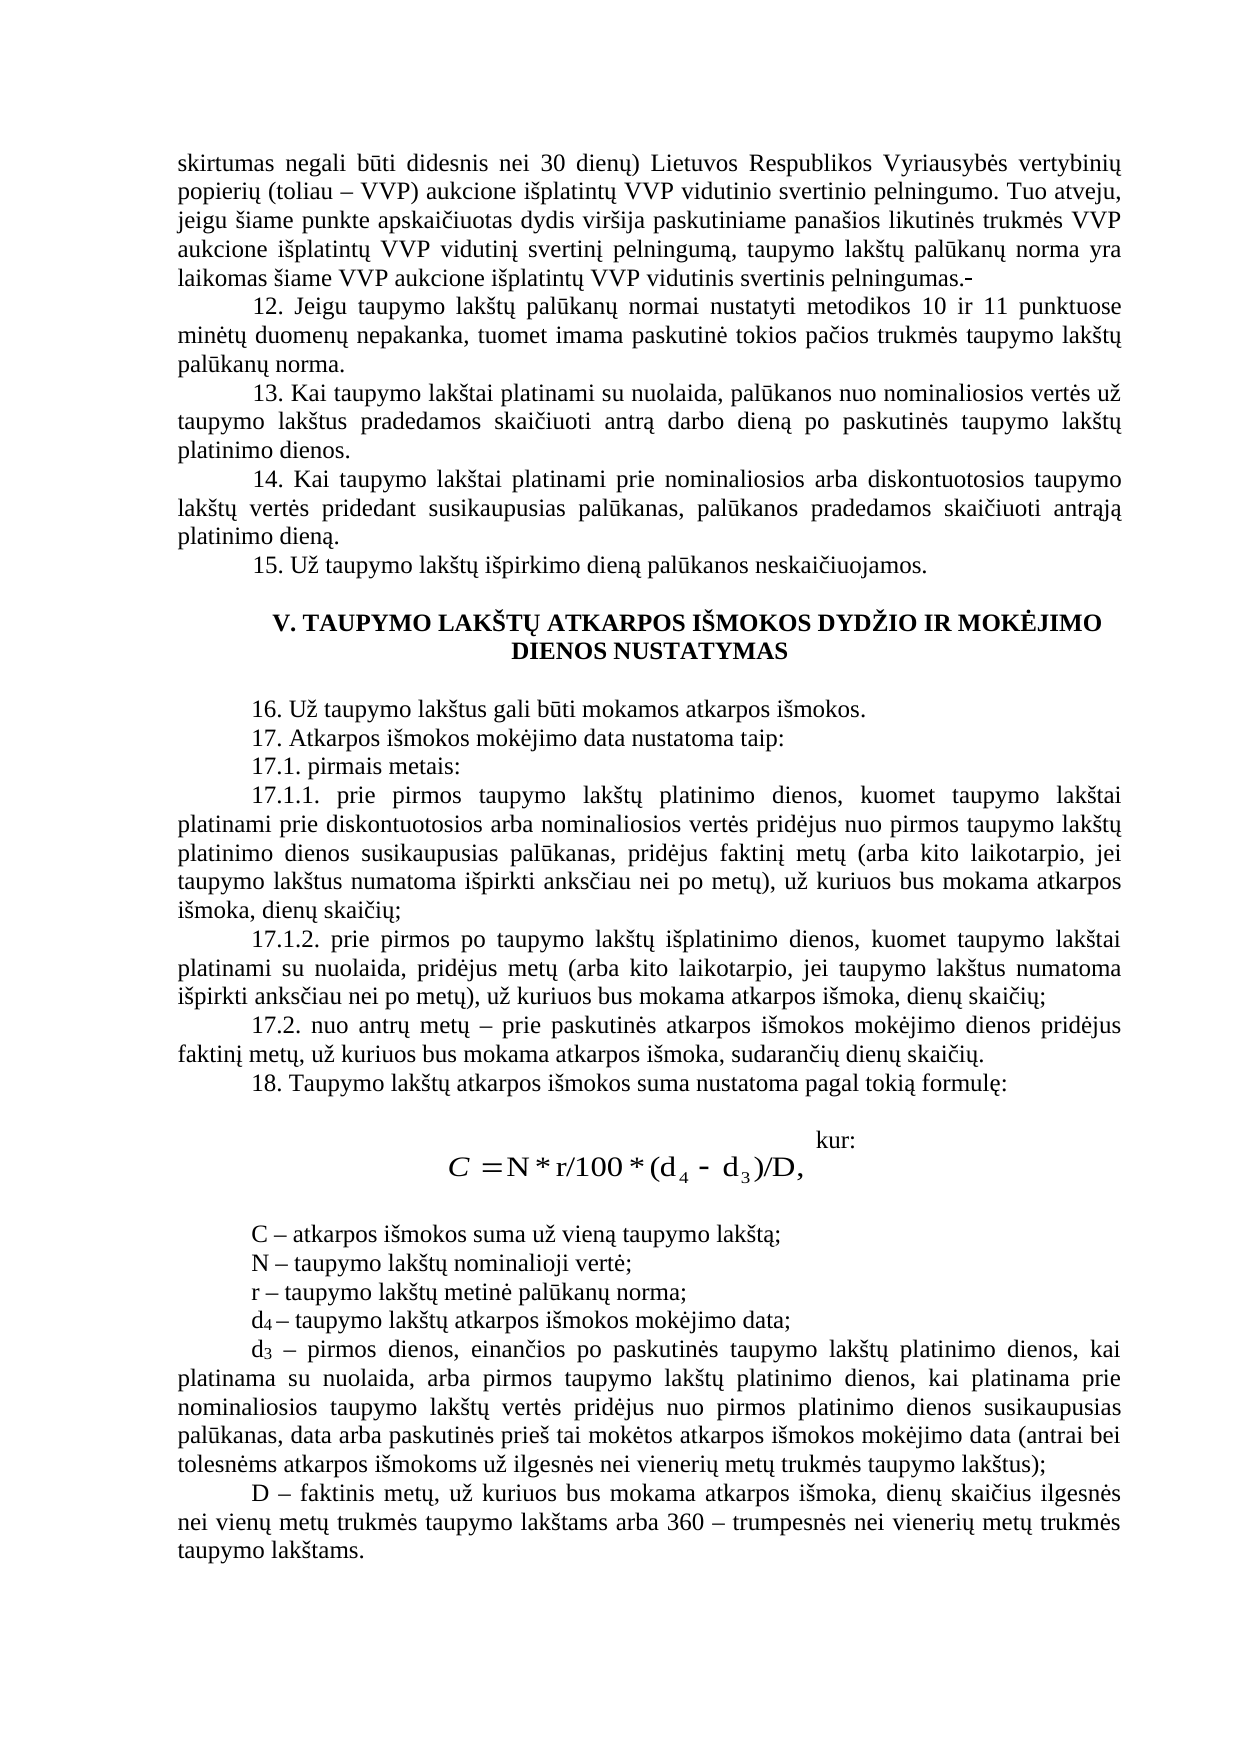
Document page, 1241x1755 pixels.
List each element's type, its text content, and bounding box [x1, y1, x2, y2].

text C – atkarpos išmokos suma už vieną taupymo lakštą; [177, 1219, 1122, 1248]
text r – taupymo lakštų metinė palūkanų norma; [177, 1277, 1122, 1306]
text 17. Atkarpos išmokos mokėjimo data nustatoma taip: [177, 723, 1122, 751]
text N – taupymo lakštų nominalioji vertė; [177, 1248, 1122, 1277]
text d4 – taupymo lakštų atkarpos išmokos mokėjimo data; [177, 1306, 1122, 1334]
text 16. Už taupymo lakštus gali būti mokamos atkarpos išmokos. [177, 694, 1122, 723]
text 14. Kai taupymo lakštai platinami prie nominaliosios arba diskontuotosios taupymo lakštų vertės pridedant susikaupusias palūkanas, palūkanos pradedamos skaičiuoti antrąją platinimo dieną. [177, 464, 1122, 550]
text 17.1. pirmais metais: [177, 751, 1122, 780]
text skirtumas negali būti didesnis nei 30 dienų) Lietuvos Respublikos Vyriausybės vertybinių popierių (toliau – VVP) aukcione išplatintų VVP vidutinio svertinio pelningumo. Tuo atveju, jeigu šiame punkte apskaičiuotas dydis viršija paskutiniame panašios likutinės trukmės VVP aukcione išplatintų VVP vidutinį svertinį pelningumą, taupymo lakštų palūkanų norma yra laikomas šiame VVP aukcione išplatintų VVP vidutinis svertinis pelningumas. [177, 148, 1122, 291]
text 17.2. nuo antrų metų – prie paskutinės atkarpos išmokos mokėjimo dienos pridėjus faktinį metų, už kuriuos bus mokama atkarpos išmoka, sudarančių dienų skaičių. [177, 1010, 1122, 1068]
text 17.1.1. prie pirmos taupymo lakštų platinimo dienos, kuomet taupymo lakštai platinami prie diskontuotosios arba nominaliosios vertės pridėjus nuo pirmos taupymo lakštų platinimo dienos susikaupusias palūkanas, pridėjus faktinį metų (arba kito laikotarpio, jei taupymo lakštus numatoma išpirkti anksčiau nei po metų), už kuriuos bus mokama atkarpos išmoka, dienų skaičių; [177, 780, 1122, 924]
text D – faktinis metų, už kuriuos bus mokama atkarpos išmoka, dienų skaičius ilgesnės nei vienų metų trukmės taupymo lakštams arba 360 – trumpesnės nei vienerių metų trukmės taupymo lakštams. [177, 1478, 1122, 1564]
text 18. Taupymo lakštų atkarpos išmokos suma nustatoma pagal tokią formulę: [177, 1068, 1122, 1096]
text d3 – pirmos dienos, einančios po paskutinės taupymo lakštų platinimo dienos, kai platinama su nuolaida, arba pirmos taupymo lakštų platinimo dienos, kai platinama prie nominaliosios taupymo lakštų vertės pridėjus nuo pirmos platinimo dienos susikaupusias palūkanas, data arba paskutinės prieš tai mokėtos atkarpos išmokos mokėjimo data (antrai bei tolesnėms atkarpos išmokoms už ilgesnės nei vienerių metų trukmės taupymo lakštus); [177, 1334, 1122, 1478]
text V. TAUPYMO LAKŠTŲ ATKARPOS IŠMOKOS DYDŽIO IR MOKĖJIMO DIENOS NUSTATYMAS [177, 608, 1122, 665]
text 12. Jeigu taupymo lakštų palūkanų normai nustatyti metodikos 10 ir 11 punktuose minėtų duomenų nepakanka, tuomet imama paskutinė tokios pačios trukmės taupymo lakštų palūkanų norma. [177, 291, 1122, 378]
text 13. Kai taupymo lakštai platinami su nuolaida, palūkanos nuo nominaliosios vertės už taupymo lakštus pradedamos skaičiuoti antrą darbo dieną po paskutinės taupymo lakštų platinimo dienos. [177, 378, 1122, 464]
text 17.1.2. prie pirmos po taupymo lakštų išplatinimo dienos, kuomet taupymo lakštai platinami su nuolaida, pridėjus metų (arba kito laikotarpio, jei taupymo lakštus numatoma išpirkti anksčiau nei po metų), už kuriuos bus mokama atkarpos išmoka, dienų skaičių; [177, 924, 1122, 1010]
text C = N * r/100 * (d4 – d3)/D, kur: [177, 1125, 1122, 1191]
text 15. Už taupymo lakštų išpirkimo dieną palūkanos neskaičiuojamos. [177, 550, 1122, 579]
